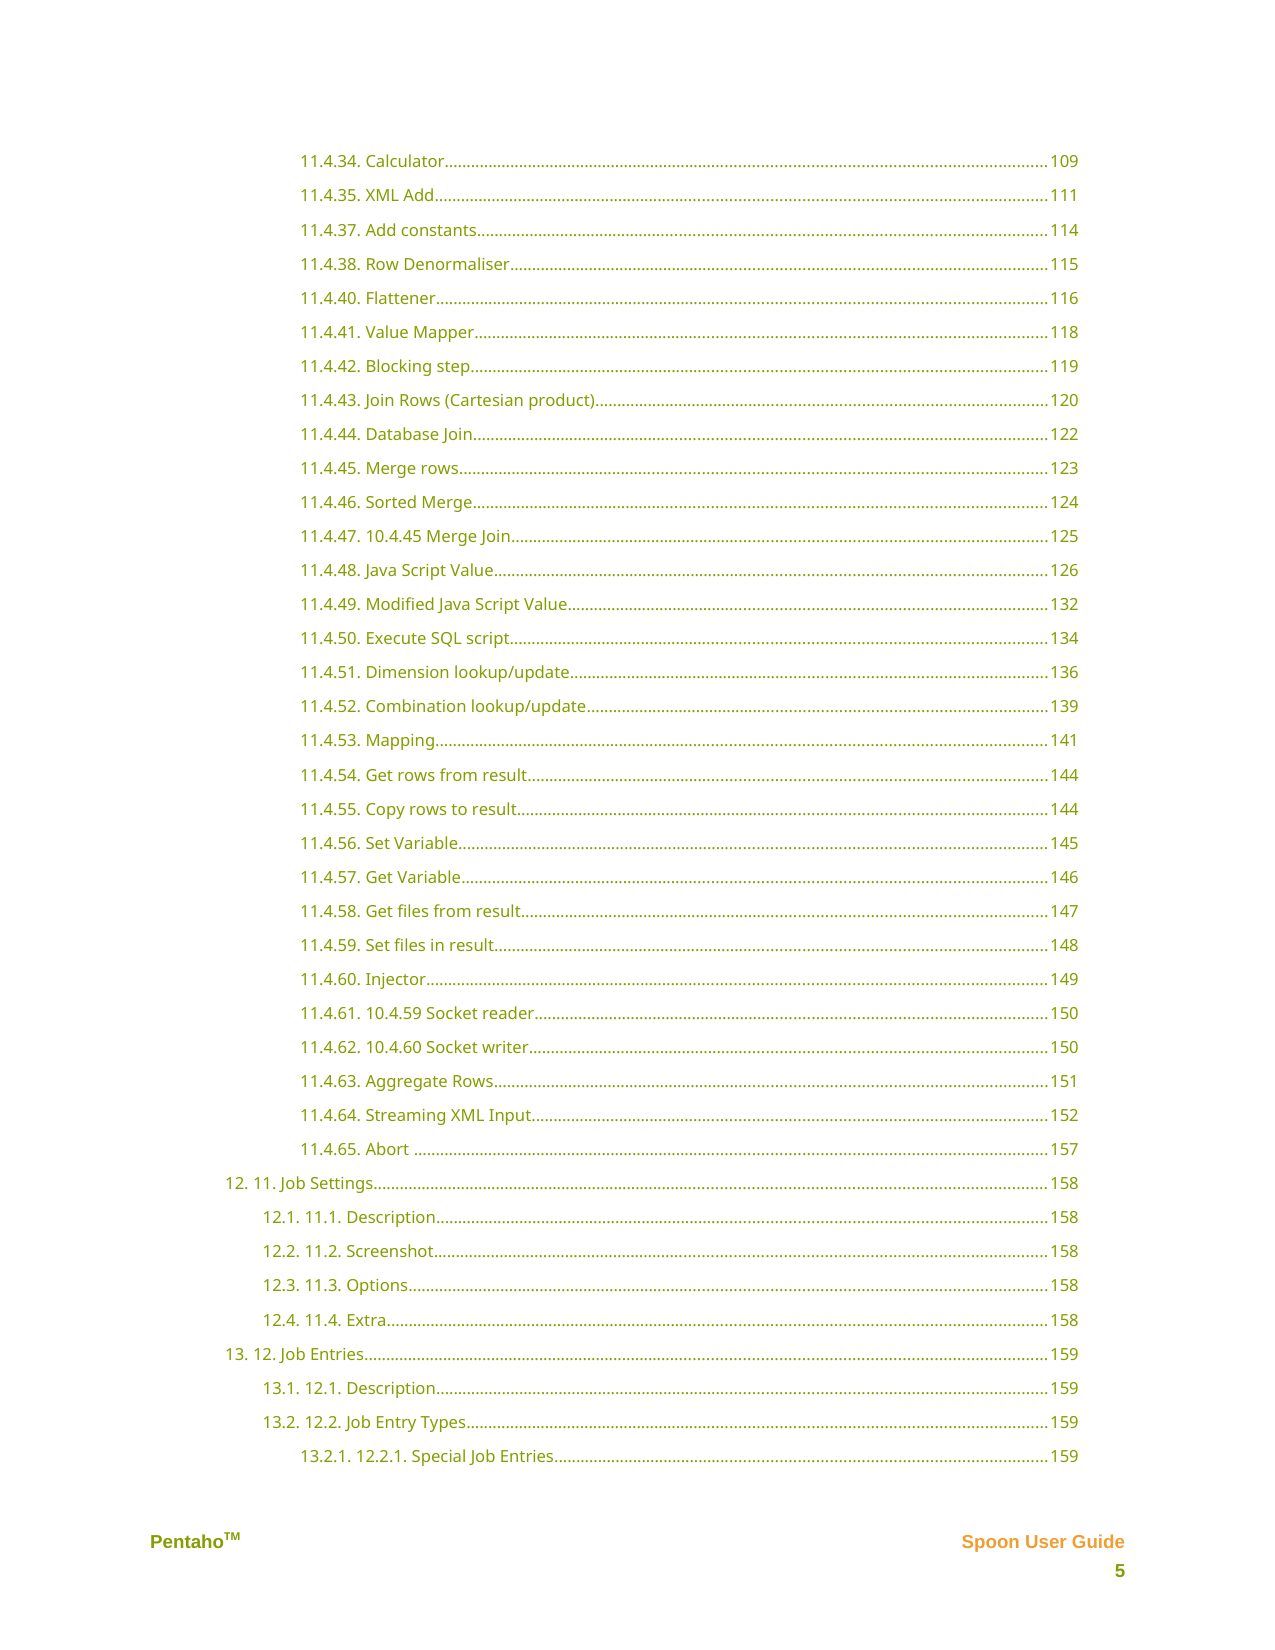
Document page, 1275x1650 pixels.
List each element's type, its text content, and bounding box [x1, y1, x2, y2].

text 11.4.35. XML Add 111 [300, 184, 1125, 207]
text 11.4.65. Abort 157 [300, 1138, 1125, 1161]
text 13.2. 12.2. Job Entry Types 159 [262, 1410, 1125, 1433]
text 11.4.63. Aggregate Rows 151 [300, 1070, 1125, 1092]
text 11.4.34. Calculator 109 [300, 150, 1125, 173]
text 11.4.58. Get files from result 147 [300, 899, 1125, 922]
text 11.4.55. Copy rows to result 144 [300, 797, 1125, 820]
text 11.4.48. Java Script Value 126 [300, 559, 1125, 581]
text 11.4.45. Merge rows 123 [300, 457, 1125, 479]
text 12.4. 11.4. Extra 158 [262, 1308, 1125, 1331]
text 11.4.47. 10.4.45 Merge Join 125 [300, 525, 1125, 547]
text 12. 11. Job Settings 158 [225, 1172, 1200, 1194]
text 11.4.56. Set Variable 145 [300, 831, 1125, 854]
text 11.4.64. Streaming XML Input 152 [300, 1104, 1125, 1126]
text 11.4.53. Mapping 141 [300, 729, 1125, 752]
text 13. 12. Job Entries 159 [225, 1342, 1200, 1365]
text 11.4.38. Row Denormaliser 115 [300, 252, 1125, 275]
text 11.4.60. Injector 149 [300, 967, 1125, 990]
text 11.4.42. Blocking step 119 [300, 354, 1125, 377]
text 12.2. 11.2. Screenshot 158 [262, 1240, 1125, 1263]
text 11.4.61. 10.4.59 Socket reader 150 [300, 1002, 1125, 1024]
text 13.2.1. 12.2.1. Special Job Entries 159 [300, 1444, 1125, 1467]
text 11.4.49. Modified Java Script Value 132 [300, 593, 1125, 616]
text 11.4.59. Set files in result 148 [300, 933, 1125, 956]
text 11.4.50. Execute SQL script 134 [300, 627, 1125, 649]
text 11.4.52. Combination lookup/update 139 [300, 695, 1125, 718]
text 11.4.44. Database Join 122 [300, 422, 1125, 445]
text 11.4.57. Get Variable 146 [300, 865, 1125, 888]
text 11.4.37. Add constants 114 [300, 218, 1125, 241]
text 12.1. 11.1. Description 158 [262, 1206, 1125, 1229]
text 12.3. 11.3. Options 158 [262, 1274, 1125, 1297]
text 11.4.46. Sorted Merge 124 [300, 491, 1125, 513]
text 13.1. 12.1. Description 159 [262, 1376, 1125, 1399]
text 11.4.54. Get rows from result 144 [300, 763, 1125, 786]
text 11.4.40. Flattener 116 [300, 286, 1125, 309]
text 11.4.41. Value Mapper 118 [300, 320, 1125, 343]
text 11.4.43. Join Rows (Cartesian product) 120 [300, 388, 1125, 411]
text 11.4.51. Dimension lookup/update 136 [300, 661, 1125, 684]
text 11.4.62. 10.4.60 Socket writer 150 [300, 1036, 1125, 1058]
